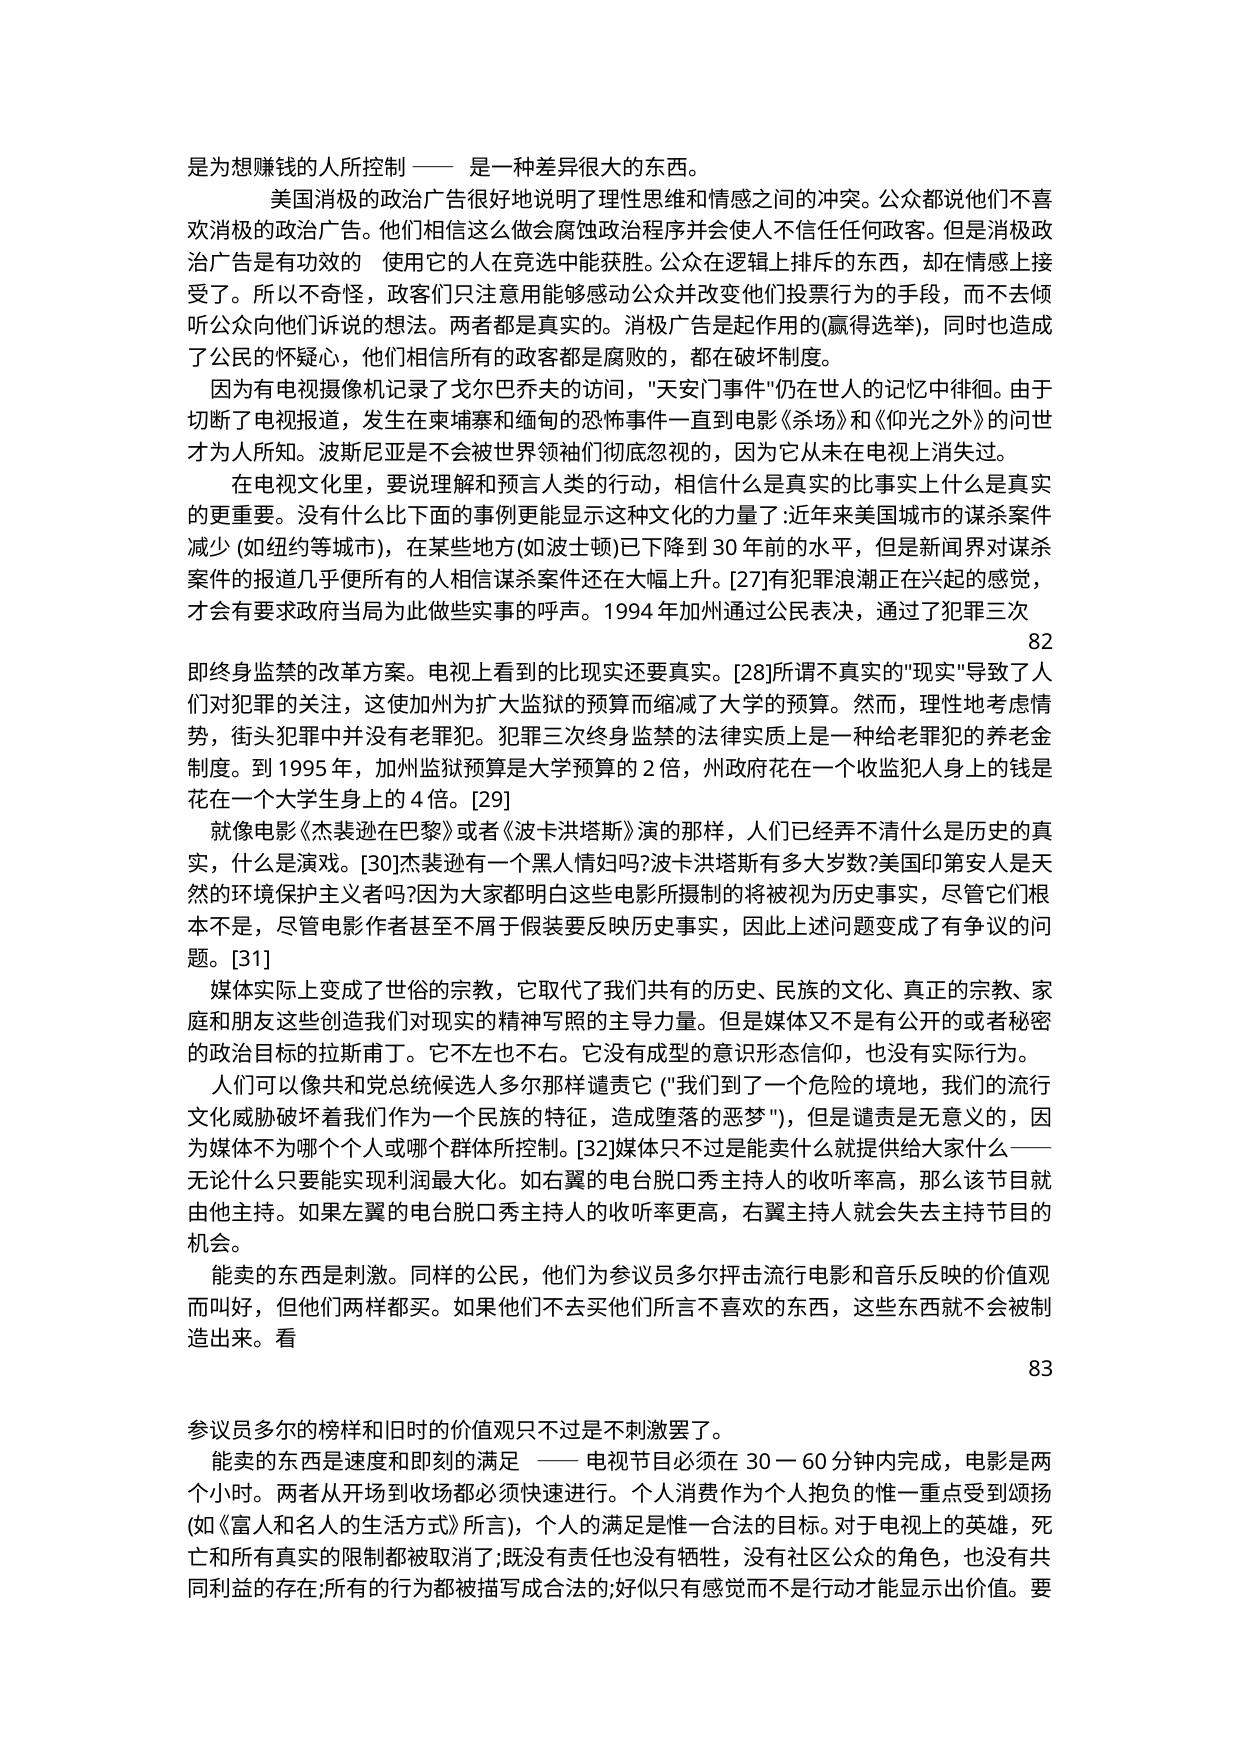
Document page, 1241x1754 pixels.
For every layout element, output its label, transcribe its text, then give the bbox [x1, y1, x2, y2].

text 就像电影《杰裴逊在巴黎》或者《波卡洪塔斯》演的那样，人们已经弄不清什么是历史的真实，什么是演戏。[30]杰裴逊有一个黑人情妇吗?波卡洪塔斯有多大岁数?美国印第安人是天然的环境保护主义者吗?因为大家都明白这些电影所摄制的将被视为历史事实，尽管它们根本不是，尽管电影作者甚至不屑于假装要反映历史事实，因此上述问题变成了有争议的问题。[31] [187, 814, 1053, 973]
text 82 [187, 626, 1053, 655]
text 是为想赚钱的人所控制 —— 是一种差异很大的东西。 [187, 150, 1053, 182]
text 能卖的东西是刺激。同样的公民，他们为参议员多尔抨击流行电影和音乐反映的价值观而叫好，但他们两样都买。如果他们不去买他们所言不喜欢的东西，这些东西就不会被制造出来。看 [187, 1258, 1053, 1353]
text 参议员多尔的榜样和旧时的价值观只不过是不刺激罢了。 [187, 1413, 1053, 1444]
text 83 [187, 1353, 1053, 1383]
text 媒体实际上变成了世俗的宗教，它取代了我们共有的历史、民族的文化、真正的宗教、家庭和朋友这些创造我们对现实的精神写照的主导力量。但是媒体又不是有公开的或者秘密的政治目标的拉斯甫丁。它不左也不右。它没有成型的意识形态信仰，也没有实际行为。 [187, 973, 1053, 1068]
text 即终身监禁的改革方案。电视上看到的比现实还要真实。[28]所谓不真实的"现实"导致了人们对犯罪的关注，这使加州为扩大监狱的预算而缩减了大学的预算。然而，理性地考虑情势，街头犯罪中并没有老罪犯。犯罪三次终身监禁的法律实质上是一种给老罪犯的养老金制度。到1995年，加州监狱预算是大学预算的2倍，州政府花在一个收监犯人身上的钱是花在一个大学生身上的4倍。[29] [187, 655, 1053, 814]
text 人们可以像共和党总统候选人多尔那样谴责它 ("我们到了一个危险的境地，我们的流行文化威胁破坏着我们作为一个民族的特征，造成堕落的恶梦")，但是谴责是无意义的，因为媒体不为哪个个人或哪个群体所控制。[32]媒体只不过是能卖什么就提供给大家什么—— 无论什么只要能实现利润最大化。如右翼的电台脱口秀主持人的收听率高，那么该节目就由他主持。如果左翼的电台脱口秀主持人的收听率更高，右翼主持人就会失去主持节目的机会。 [187, 1068, 1053, 1258]
text 因为有电视摄像机记录了戈尔巴乔夫的访间，"天安门事件"仍在世人的记忆中徘徊。由于切断了电视报道，发生在柬埔寨和缅甸的恐怖事件一直到电影《杀场》和《仰光之外》的问世才为人所知。波斯尼亚是不会被世界领袖们彻底忽视的，因为它从未在电视上消失过。 [187, 372, 1053, 467]
text 能卖的东西是速度和即刻的满足 —— 电视节目必须在30一60分钟内完成，电影是两个小时。两者从开场到收场都必须快速进行。个人消费作为个人抱负的惟一重点受到颂扬 (如《富人和名人的生活方式》所言)，个人的满足是惟一合法的目标。对于电视上的英雄，死亡和所有真实的限制都被取消了;既没有责任也没有牺牲，没有社区公众的角色，也没有共同利益的存在;所有的行为都被描写成合法的;好似只有感觉而不是行动才能显示出价值。要 [187, 1444, 1053, 1603]
text 在电视文化里，要说理解和预言人类的行动，相信什么是真实的比事实上什么是真实的更重要。没有什么比下面的事例更能显示这种文化的力量了:近年来美国城市的谋杀案件减少 (如纽约等城市)，在某些地方(如波士顿)已下降到30年前的水平，但是新闻界对谋杀案件的报道几乎便所有的人相信谋杀案件还在大幅上升。[27]有犯罪浪潮正在兴起的感觉，才会有要求政府当局为此做些实事的呼声。1994年加州通过公民表决，通过了犯罪三次 [187, 467, 1053, 626]
text 美国消极的政治广告很好地说明了理性思维和情感之间的冲突。公众都说他们不喜欢消极的政治广告。他们相信这么做会腐蚀政治程序并会使人不信任任何政客。但是消极政治广告是有功效的 使用它的人在竞选中能获胜。公众在逻辑上排斥的东西，却在情感上接受了。所以不奇怪，政客们只注意用能够感动公众并改变他们投票行为的手段，而不去倾听公众向他们诉说的想法。两者都是真实的。消极广告是起作用的(赢得选举)，同时也造成了公民的怀疑心，他们相信所有的政客都是腐败的，都在破坏制度。 [187, 182, 1053, 372]
